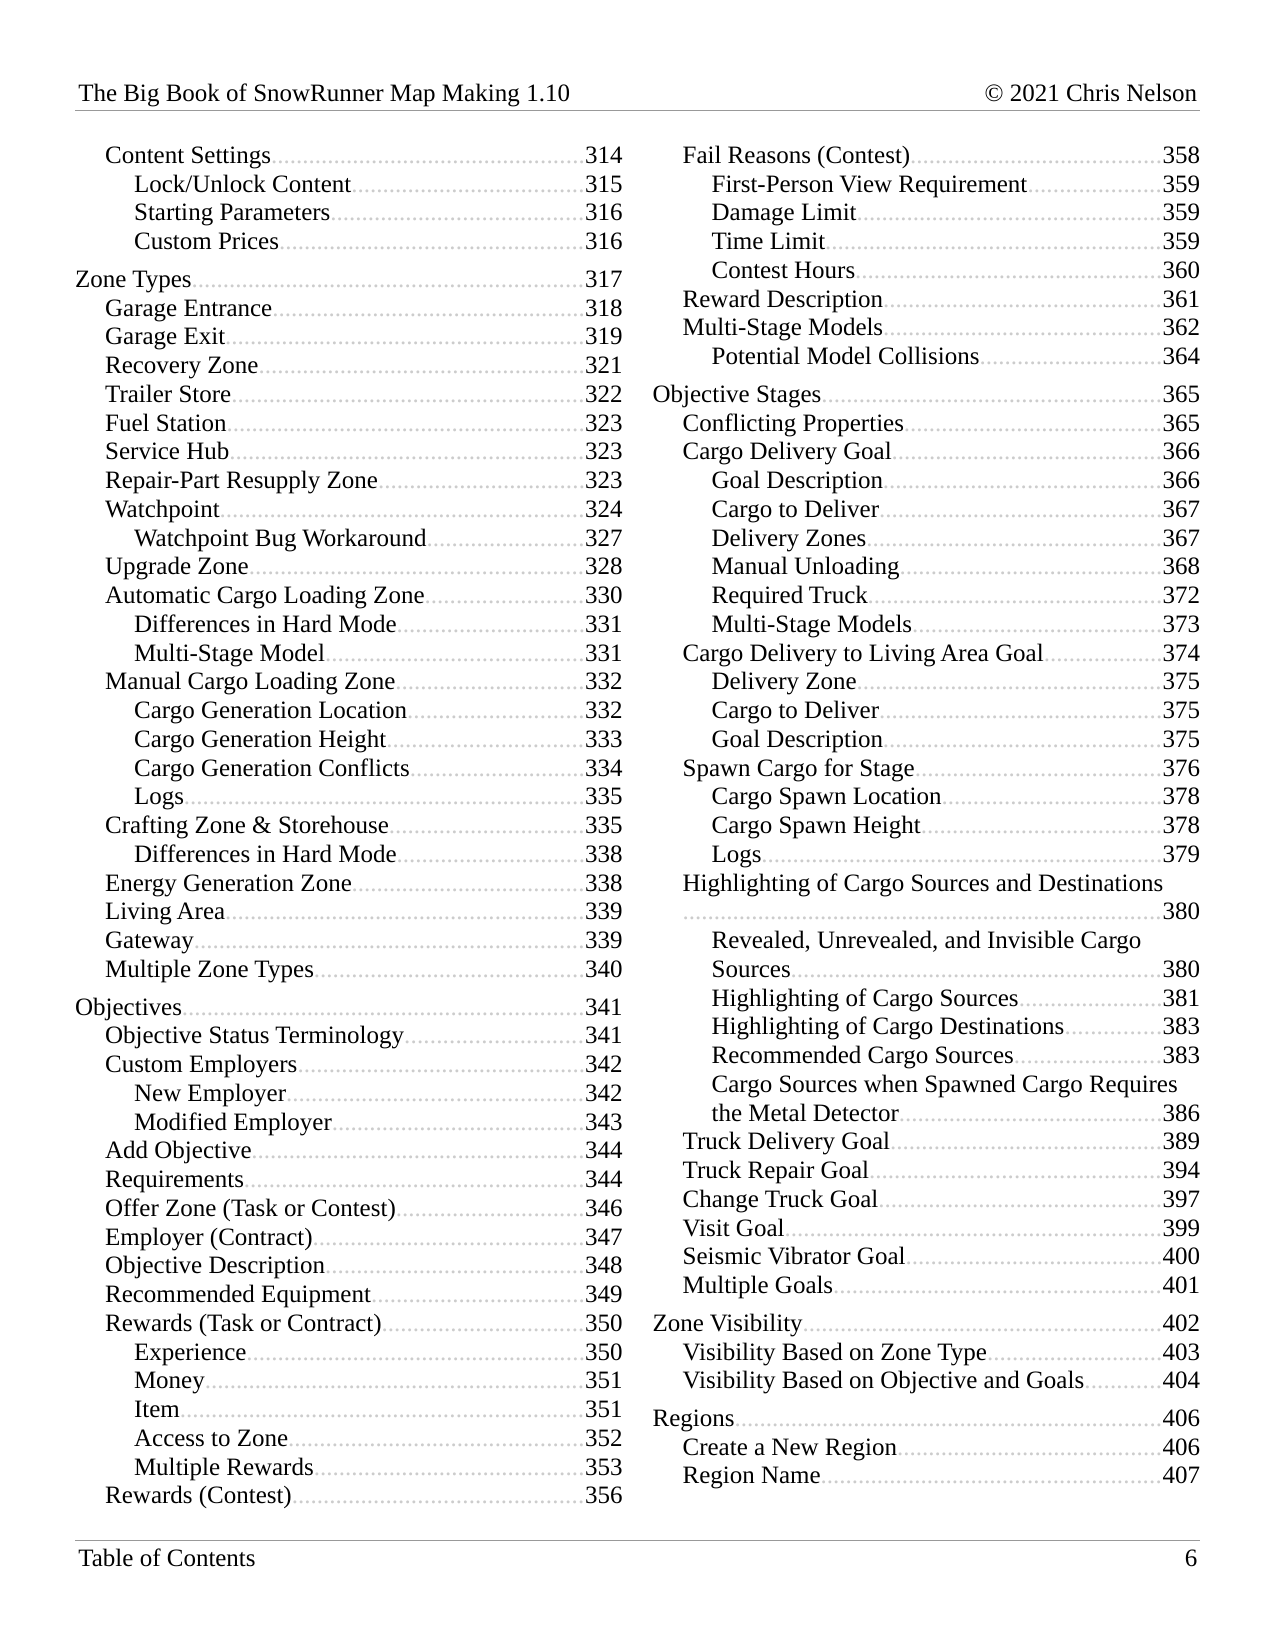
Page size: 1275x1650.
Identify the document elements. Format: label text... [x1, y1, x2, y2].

text Reward Description 361 [682, 284, 1200, 312]
text Seismic Vibrator Goal 400 [682, 1241, 1200, 1270]
text Multiple Goals 401 [682, 1270, 1200, 1299]
text Requirements 344 [105, 1164, 622, 1193]
text Energy Generation Zone 338 [105, 868, 622, 896]
text Multiple Rewards 353 [134, 1452, 622, 1480]
text Objectives 341 [75, 992, 622, 1020]
text Visibility Based on Objective and Goals 404 [682, 1365, 1200, 1394]
text Multi-Stage Models 373 [711, 609, 1200, 638]
text Multi-Stage Model 331 [134, 638, 622, 666]
text Region Name 407 [682, 1461, 1200, 1489]
text Repair-Part Resupply Zone 323 [105, 465, 622, 494]
text New Employer 342 [134, 1078, 622, 1107]
text Delivery Zones 367 [711, 523, 1200, 551]
text Objective Stages 365 [652, 379, 1200, 408]
text Automatic Cargo Loading Zone 330 [105, 580, 622, 609]
text Objective Status Terminology 341 [105, 1020, 622, 1049]
text Custom Prices 316 [134, 226, 622, 255]
text Multiple Zone Types 340 [105, 954, 622, 983]
text Recommended Equipment 349 [105, 1279, 622, 1308]
text Manual Unloading 368 [711, 551, 1200, 580]
text Trailer Store 322 [105, 379, 622, 408]
text Cargo Spawn Location 378 [711, 781, 1200, 810]
text Damage Limit 359 [711, 197, 1200, 226]
text Truck Repair Goal 394 [682, 1155, 1200, 1184]
text Manual Cargo Loading Zone 332 [105, 666, 622, 695]
text Create a New Region 406 [682, 1432, 1200, 1461]
text Content Settings 314 [105, 140, 622, 169]
text Employer (Contract) 347 [105, 1222, 622, 1250]
text Recovery Zone 321 [105, 350, 622, 379]
text Cargo Generation Conflicts 334 [134, 753, 622, 781]
text Visibility Based on Zone Type 403 [682, 1337, 1200, 1365]
text Cargo Generation Location 332 [134, 695, 622, 724]
text Differences in Hard Mode 331 [134, 609, 622, 638]
text Truck Delivery Goal 389 [682, 1126, 1200, 1155]
text Cargo Generation Height 333 [134, 724, 622, 753]
text Fail Reasons (Contest) 358 [682, 140, 1200, 169]
text Watchpoint 324 [105, 494, 622, 523]
text Rewards (Contest) 356 [105, 1480, 622, 1509]
text Potential Model Collisions 364 [711, 341, 1200, 370]
text Cargo Delivery Goal 366 [682, 436, 1200, 465]
text Highlighting of Cargo Sources 381 [711, 983, 1200, 1011]
text Service Hub 323 [105, 436, 622, 465]
text Experience 350 [134, 1337, 622, 1365]
text Lock/Unlock Content 315 [134, 169, 622, 197]
text Differences in Hard Mode 338 [134, 839, 622, 868]
text Starting Parameters 316 [134, 197, 622, 226]
text Logs 379 [711, 839, 1200, 868]
text Money 351 [134, 1365, 622, 1394]
text Highlighting of Cargo Sources and Destinations 380 [682, 868, 1200, 925]
text Gateway 339 [105, 925, 622, 954]
text Goal Description 375 [711, 724, 1200, 753]
text Visit Goal 399 [682, 1213, 1200, 1241]
text Revealed, Unrevealed, and Invisible Cargo Sources 380 [711, 925, 1200, 983]
text Goal Description 366 [711, 465, 1200, 494]
text Cargo Delivery to Living Area Goal 374 [682, 638, 1200, 666]
text Cargo Spawn Height 378 [711, 810, 1200, 839]
text Modified Employer 343 [134, 1107, 622, 1135]
text Item 351 [134, 1394, 622, 1423]
text Cargo to Deliver 367 [711, 494, 1200, 523]
text Garage Exit 319 [105, 321, 622, 350]
text Garage Entrance 318 [105, 293, 622, 321]
text Recommended Cargo Sources 383 [711, 1040, 1200, 1069]
text Living Area 339 [105, 896, 622, 925]
text Time Limit 359 [711, 226, 1200, 255]
text Regions 406 [652, 1403, 1200, 1432]
text Cargo to Deliver 375 [711, 695, 1200, 724]
text Watchpoint Bug Workaround 327 [134, 523, 622, 551]
text Zone Types 317 [75, 264, 622, 293]
text Zone Visibility 402 [652, 1308, 1200, 1337]
text Change Truck Goal 397 [682, 1184, 1200, 1213]
text First-Person View Requirement 359 [711, 169, 1200, 197]
text Objective Description 348 [105, 1250, 622, 1279]
text Access to Zone 352 [134, 1423, 622, 1452]
text Multi-Stage Models 362 [682, 312, 1200, 341]
text Upgrade Zone 328 [105, 551, 622, 580]
text Crafting Zone & Storehouse 335 [105, 810, 622, 839]
text Logs 335 [134, 781, 622, 810]
text Contest Hours 360 [711, 255, 1200, 284]
text Conflicting Properties 365 [682, 408, 1200, 436]
text Spawn Cargo for Stage 376 [682, 753, 1200, 781]
text Custom Employers 342 [105, 1049, 622, 1078]
text Add Objective 344 [105, 1135, 622, 1164]
text Delivery Zone 375 [711, 666, 1200, 695]
text Fuel Station 323 [105, 408, 622, 436]
text Offer Zone (Task or Contest) 346 [105, 1193, 622, 1222]
text Rewards (Task or Contract) 350 [105, 1308, 622, 1337]
text Cargo Sources when Spawned Cargo Requires the Metal Detector 386 [711, 1069, 1200, 1126]
text Highlighting of Cargo Destinations 383 [711, 1011, 1200, 1040]
text Required Truck 372 [711, 580, 1200, 609]
